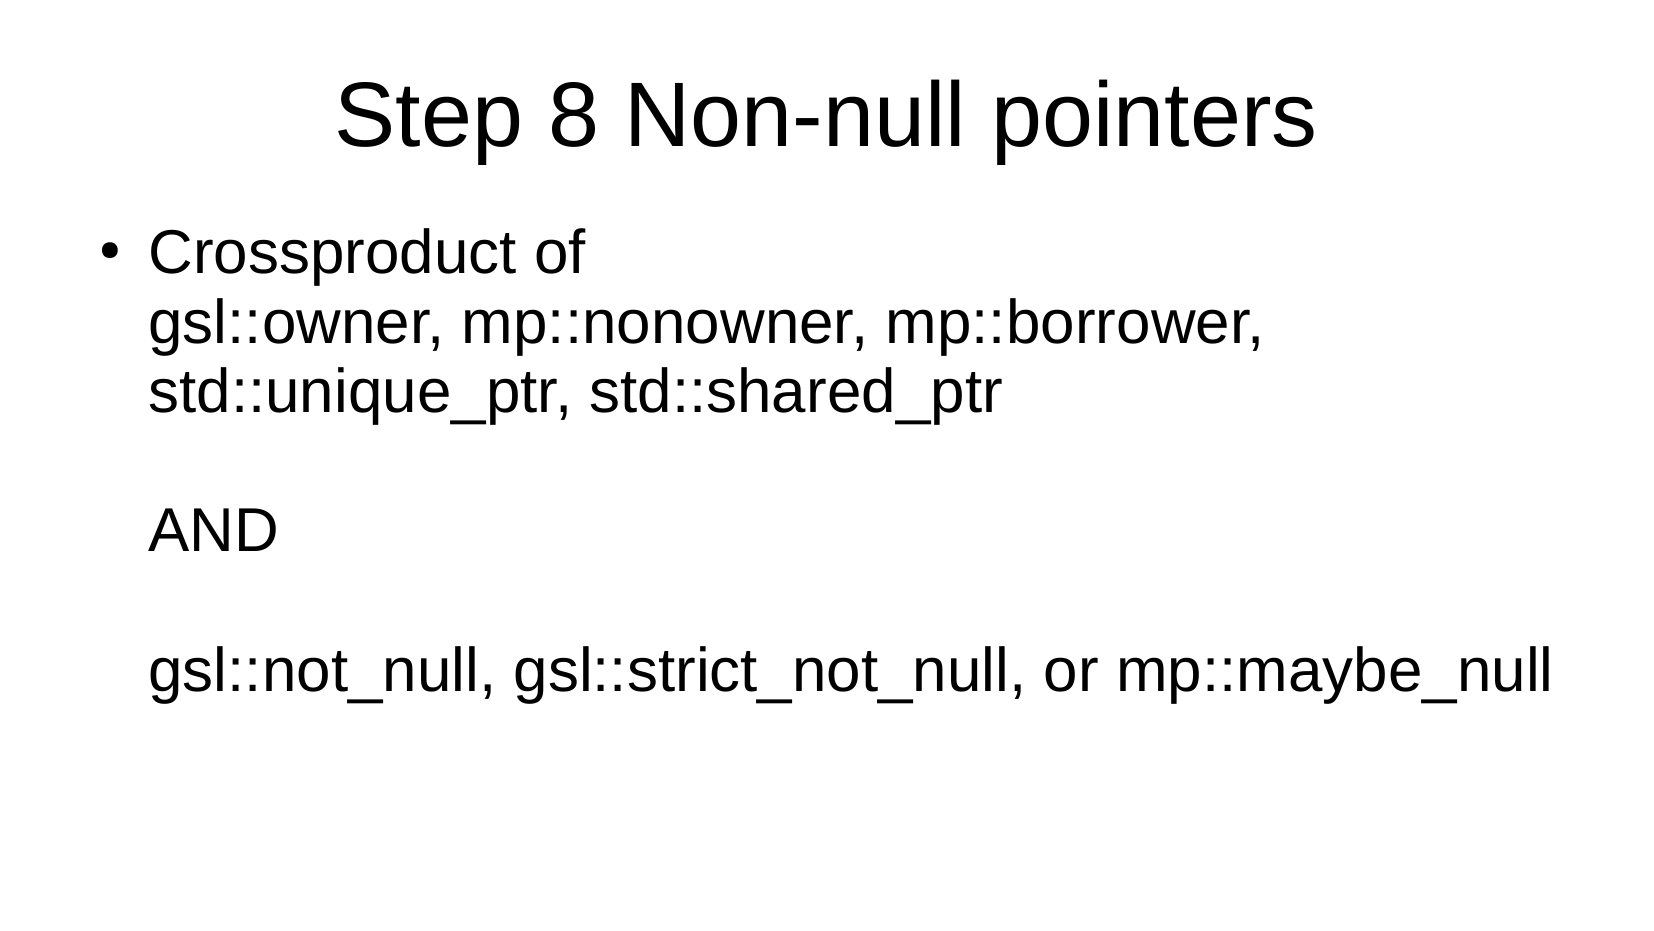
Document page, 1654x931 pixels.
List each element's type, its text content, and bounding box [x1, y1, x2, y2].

list Crossproduct of gsl::owner, mp::nonowner, mp::borrower, std::unique_ptr, std::shared_ptr AND gsl::not_null, gsl::strict_not_null, or mp::maybe_null [82, 217, 1571, 758]
title Step 8 Non-null pointers [82, 37, 1571, 193]
